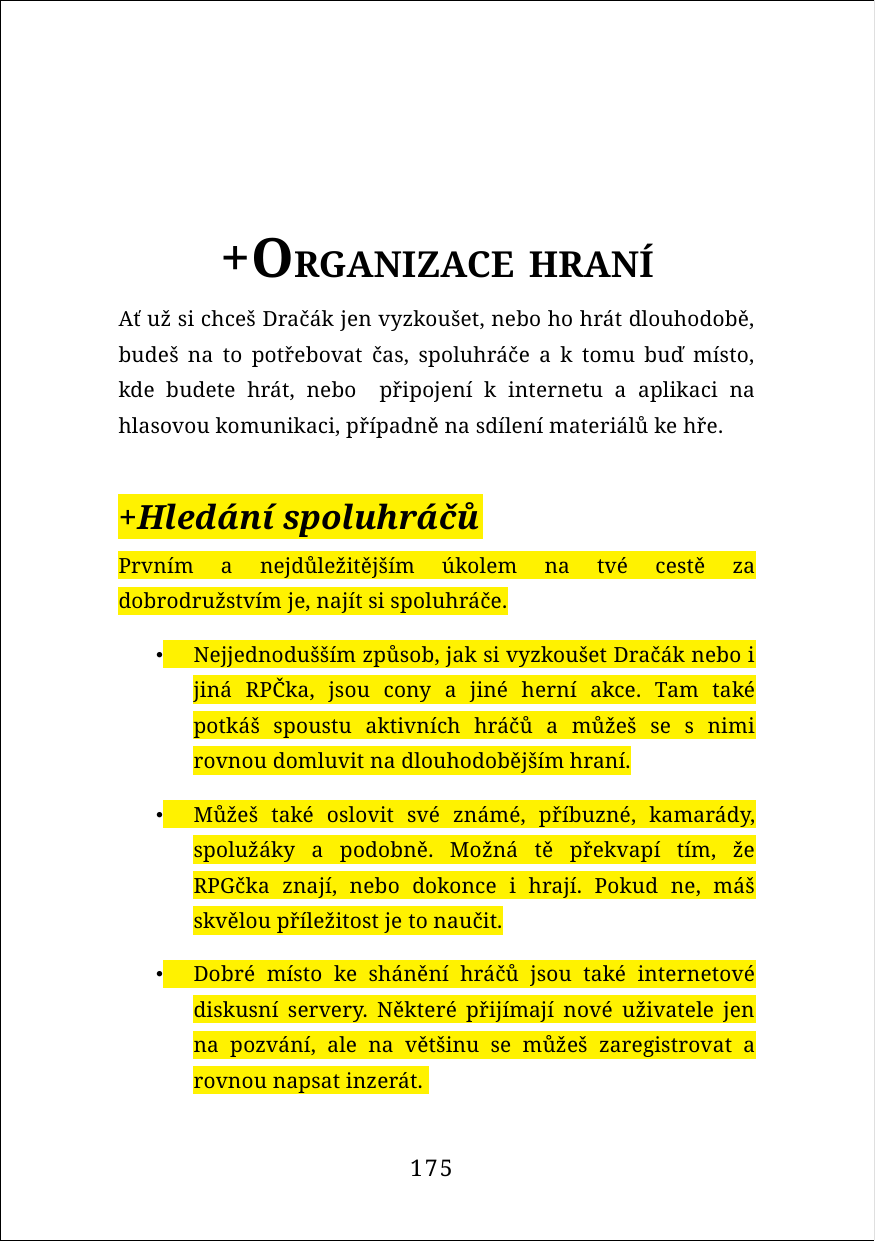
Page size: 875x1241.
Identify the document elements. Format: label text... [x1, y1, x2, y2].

text Ať už si chceš Dračák jen vyzkoušet, nebo ho hrát dlouhodobě, budeš na to potřebovat čas, spoluhráče a k tomu buď místo, kde budete hrát, nebo připojení k internetu a aplikaci na hlasovou komunikaci, případně na sdílení materiálů ke hře. [118, 304, 756, 439]
subtitle +Organizace hraní [118, 219, 756, 293]
text Prvním a nejdůležitějším úkolem na tvé cestě za dobrodružstvím je, najít si spoluhráče. [118, 551, 756, 615]
list Můžeš také oslovit své známé, příbuzné, kamarády, spolužáky a podobně. Možná tě překvapí tím, že RPGčka znají, nebo dokonce i hrají. Pokud ne, máš skvělou příležitost je to naučit. [156, 800, 756, 935]
subtitle +Hledání spoluhráčů [118, 494, 756, 539]
list Dobré místo ke shánění hráčů jsou také internetové diskusní servery. Některé přijímají nové uživatele jen na pozvání, ale na většinu se můžeš zaregistrovat a rovnou napsat inzerát. [156, 959, 756, 1094]
list Nejjednodušším způsob, jak si vyzkoušet Dračák nebo i jiná RPČka, jsou cony a jiné herní akce. Tam také potkáš spoustu aktivních hráčů a můžeš se s nimi rovnou domluvit na dlouhodobějším hraní. [156, 640, 756, 775]
